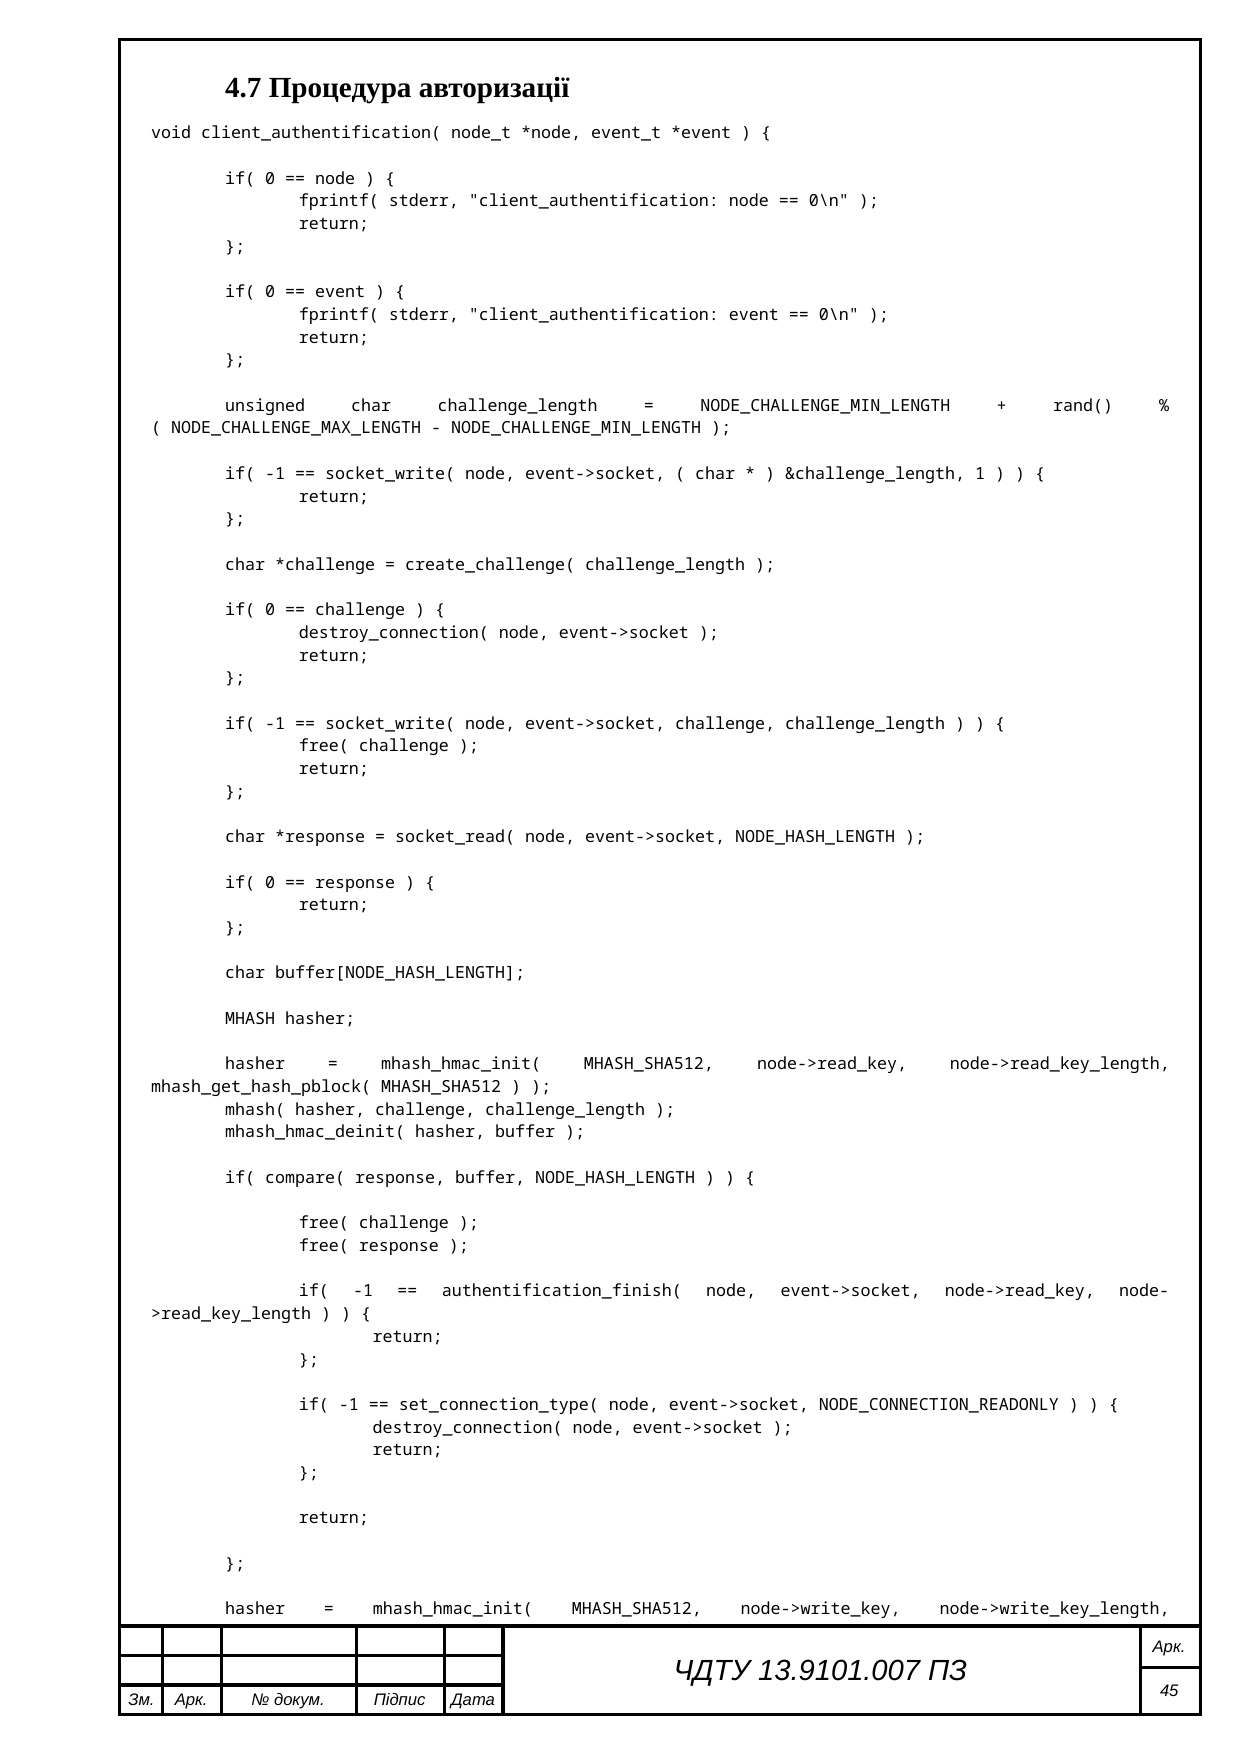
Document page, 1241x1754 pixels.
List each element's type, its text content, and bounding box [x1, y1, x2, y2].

text free( response ); [151, 1233, 1170, 1256]
text }; [151, 507, 1170, 529]
text return; [151, 757, 1170, 779]
text if( 0 == response ) { [151, 870, 1170, 893]
text if( -1 == authentification_finish( node, event->socket, node->read_key, node->read_key_length ) ) { [151, 1279, 1170, 1324]
text if( 0 == node ) { [151, 166, 1170, 189]
text }; [151, 1347, 1170, 1370]
text return; [151, 212, 1170, 234]
text hasher = mhash_hmac_init( MHASH_SHA512, node->write_key, node->write_key_length, [151, 1597, 1170, 1619]
text }; [151, 348, 1170, 371]
text if( -1 == socket_write( node, event->socket, ( char * ) &challenge_length, 1 ) ) { [151, 461, 1170, 484]
text return; [151, 1506, 1170, 1529]
text if( -1 == socket_write( node, event->socket, challenge, challenge_length ) ) { [151, 711, 1170, 734]
text }; [151, 916, 1170, 938]
text if( 0 == challenge ) { [151, 598, 1170, 620]
text return; [151, 325, 1170, 348]
text MHASH hasher; [151, 1006, 1170, 1029]
text }; [151, 779, 1170, 802]
text 4.7 Процедура авторизації [151, 71, 1170, 104]
text }; [151, 1461, 1170, 1483]
text fprintf( stderr, "client_authentification: node == 0\n" ); [151, 189, 1170, 212]
text return; [151, 643, 1170, 666]
text if( -1 == set_connection_type( node, event->socket, NODE_CONNECTION_READONLY ) ) { [151, 1392, 1170, 1415]
text destroy_connection( node, event->socket ); [151, 1415, 1170, 1438]
text return; [151, 484, 1170, 507]
text mhash( hasher, challenge, challenge_length ); [151, 1097, 1170, 1120]
text return; [151, 1324, 1170, 1347]
text mhash_hmac_deinit( hasher, buffer ); [151, 1120, 1170, 1143]
text }; [151, 1551, 1170, 1574]
text free( challenge ); [151, 734, 1170, 757]
text char *challenge = create_challenge( challenge_length ); [151, 552, 1170, 575]
text }; [151, 666, 1170, 688]
text free( challenge ); [151, 1211, 1170, 1233]
text }; [151, 234, 1170, 257]
text if( 0 == event ) { [151, 280, 1170, 302]
text void client_authentification( node_t *node, event_t *event ) { [151, 121, 1170, 143]
text destroy_connection( node, event->socket ); [151, 620, 1170, 643]
text hasher = mhash_hmac_init( MHASH_SHA512, node->read_key, node->read_key_length, mhash_get_hash_pblock( MHASH_SHA512 ) ); [151, 1052, 1170, 1097]
text if( compare( response, buffer, NODE_HASH_LENGTH ) ) { [151, 1165, 1170, 1188]
text return; [151, 1438, 1170, 1461]
text char *response = socket_read( node, event->socket, NODE_HASH_LENGTH ); [151, 825, 1170, 847]
text unsigned char challenge_length = NODE_CHALLENGE_MIN_LENGTH + rand() % ( NODE_CHALLENGE_MAX_LENGTH - NODE_CHALLENGE_MIN_LENGTH ); [151, 393, 1170, 439]
text fprintf( stderr, "client_authentification: event == 0\n" ); [151, 302, 1170, 325]
text return; [151, 893, 1170, 916]
text char buffer[NODE_HASH_LENGTH]; [151, 961, 1170, 984]
